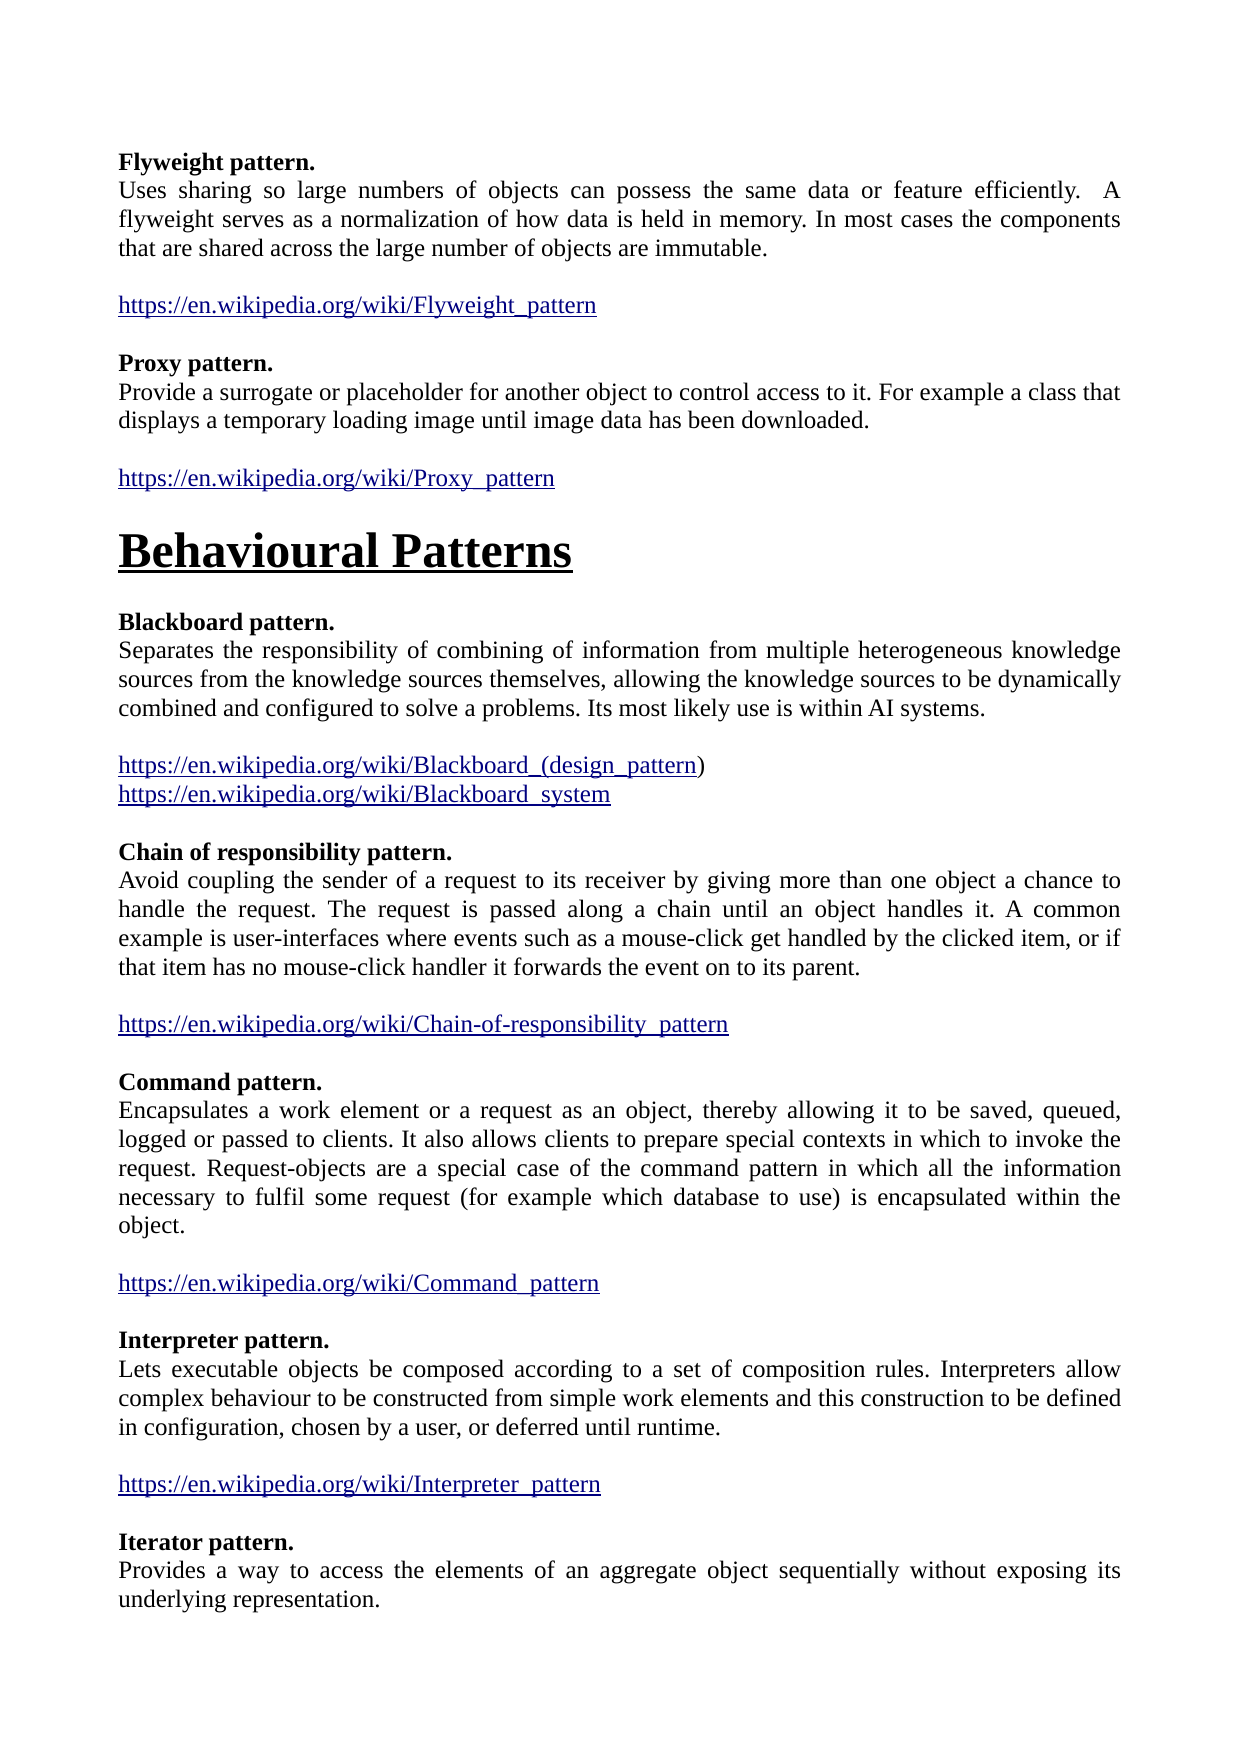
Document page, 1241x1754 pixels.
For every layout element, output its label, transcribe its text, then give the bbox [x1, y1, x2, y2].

text https://en.wikipedia.org/wiki/Command_pattern [118, 1268, 1122, 1297]
text https://en.wikipedia.org/wiki/Blackboard_system [118, 779, 1122, 808]
text https://en.wikipedia.org/wiki/Chain-of-responsibility_pattern [118, 1009, 1122, 1038]
text Proxy pattern. [118, 348, 1122, 377]
text Separates the responsibility of combining of information from multiple heterogeneous knowledge sources from the knowledge sources themselves, allowing the knowledge sources to be dynamically combined and configured to solve a problems. Its most likely use is within AI systems. [118, 636, 1122, 722]
text Iterator pattern. [118, 1527, 1122, 1556]
text https://en.wikipedia.org/wiki/Proxy_pattern [118, 463, 1122, 492]
text Lets executable objects be composed according to a set of composition rules. Interpreters allow complex behaviour to be constructed from simple work elements and this construction to be defined in configuration, chosen by a user, or deferred until runtime. [118, 1354, 1122, 1441]
text Interpreter pattern. [118, 1326, 1122, 1354]
text https://en.wikipedia.org/wiki/Flyweight_pattern [118, 291, 1122, 319]
text Provides a way to access the elements of an aggregate object sequentially without exposing its underlying representation. [118, 1556, 1122, 1613]
text https://en.wikipedia.org/wiki/Interpreter_pattern [118, 1469, 1122, 1498]
text https://en.wikipedia.org/wiki/Blackboard_(design_pattern) [118, 751, 1122, 779]
text Flyweight pattern. [118, 147, 1122, 176]
text Chain of responsibility pattern. [118, 837, 1122, 866]
text Provide a surrogate or placeholder for another object to control access to it. For example a class that displays a temporary loading image until image data has been downloaded. [118, 377, 1122, 434]
text Avoid coupling the sender of a request to its receiver by giving more than one object a chance to handle the request. The request is passed along a chain until an object handles it. A common example is user-interfaces where events such as a mouse-click get handled by the clicked item, or if that item has no mouse-click handler it forwards the event on to its parent. [118, 866, 1122, 981]
text Blackboard pattern. [118, 607, 1122, 636]
text Uses sharing so large numbers of objects can possess the same data or feature efficiently. A flyweight serves as a normalization of how data is held in memory. In most cases the components that are shared across the large number of objects are immutable. [118, 176, 1122, 262]
text Command pattern. [118, 1067, 1122, 1096]
text Encapsulates a work element or a request as an object, thereby allowing it to be saved, queued, logged or passed to clients. It also allows clients to prepare special contexts in which to invoke the request. Request-objects are a special case of the command pattern in which all the information necessary to fulfil some request (for example which database to use) is encapsulated within the object. [118, 1096, 1122, 1239]
text Behavioural Patterns [118, 521, 1122, 578]
